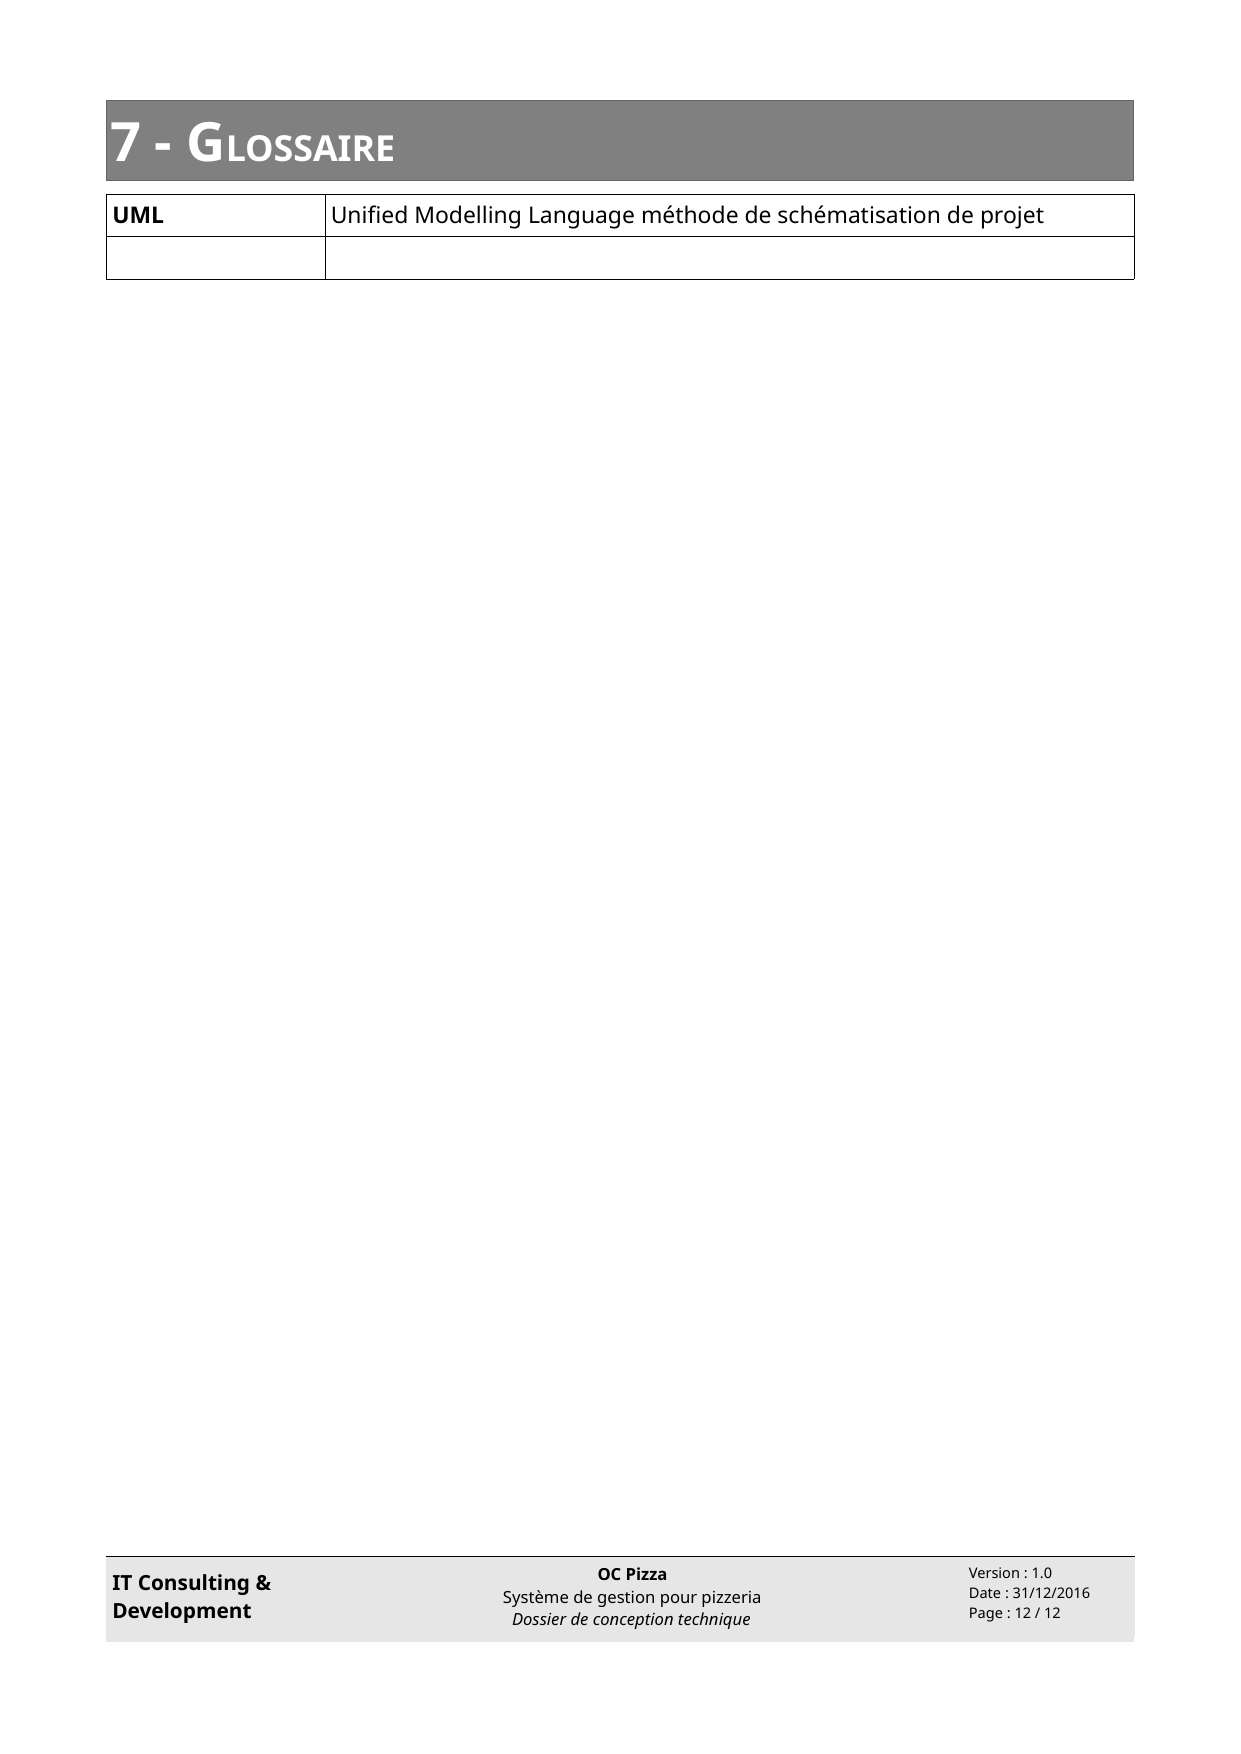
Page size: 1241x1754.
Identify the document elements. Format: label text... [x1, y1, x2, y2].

table_header Unified Modelling Language méthode de schématisation de projet [326, 195, 1134, 236]
table_header UML [107, 195, 325, 236]
table_cell [326, 237, 1134, 279]
table_cell [107, 237, 325, 279]
subtitle Glossaire [107, 101, 1133, 180]
